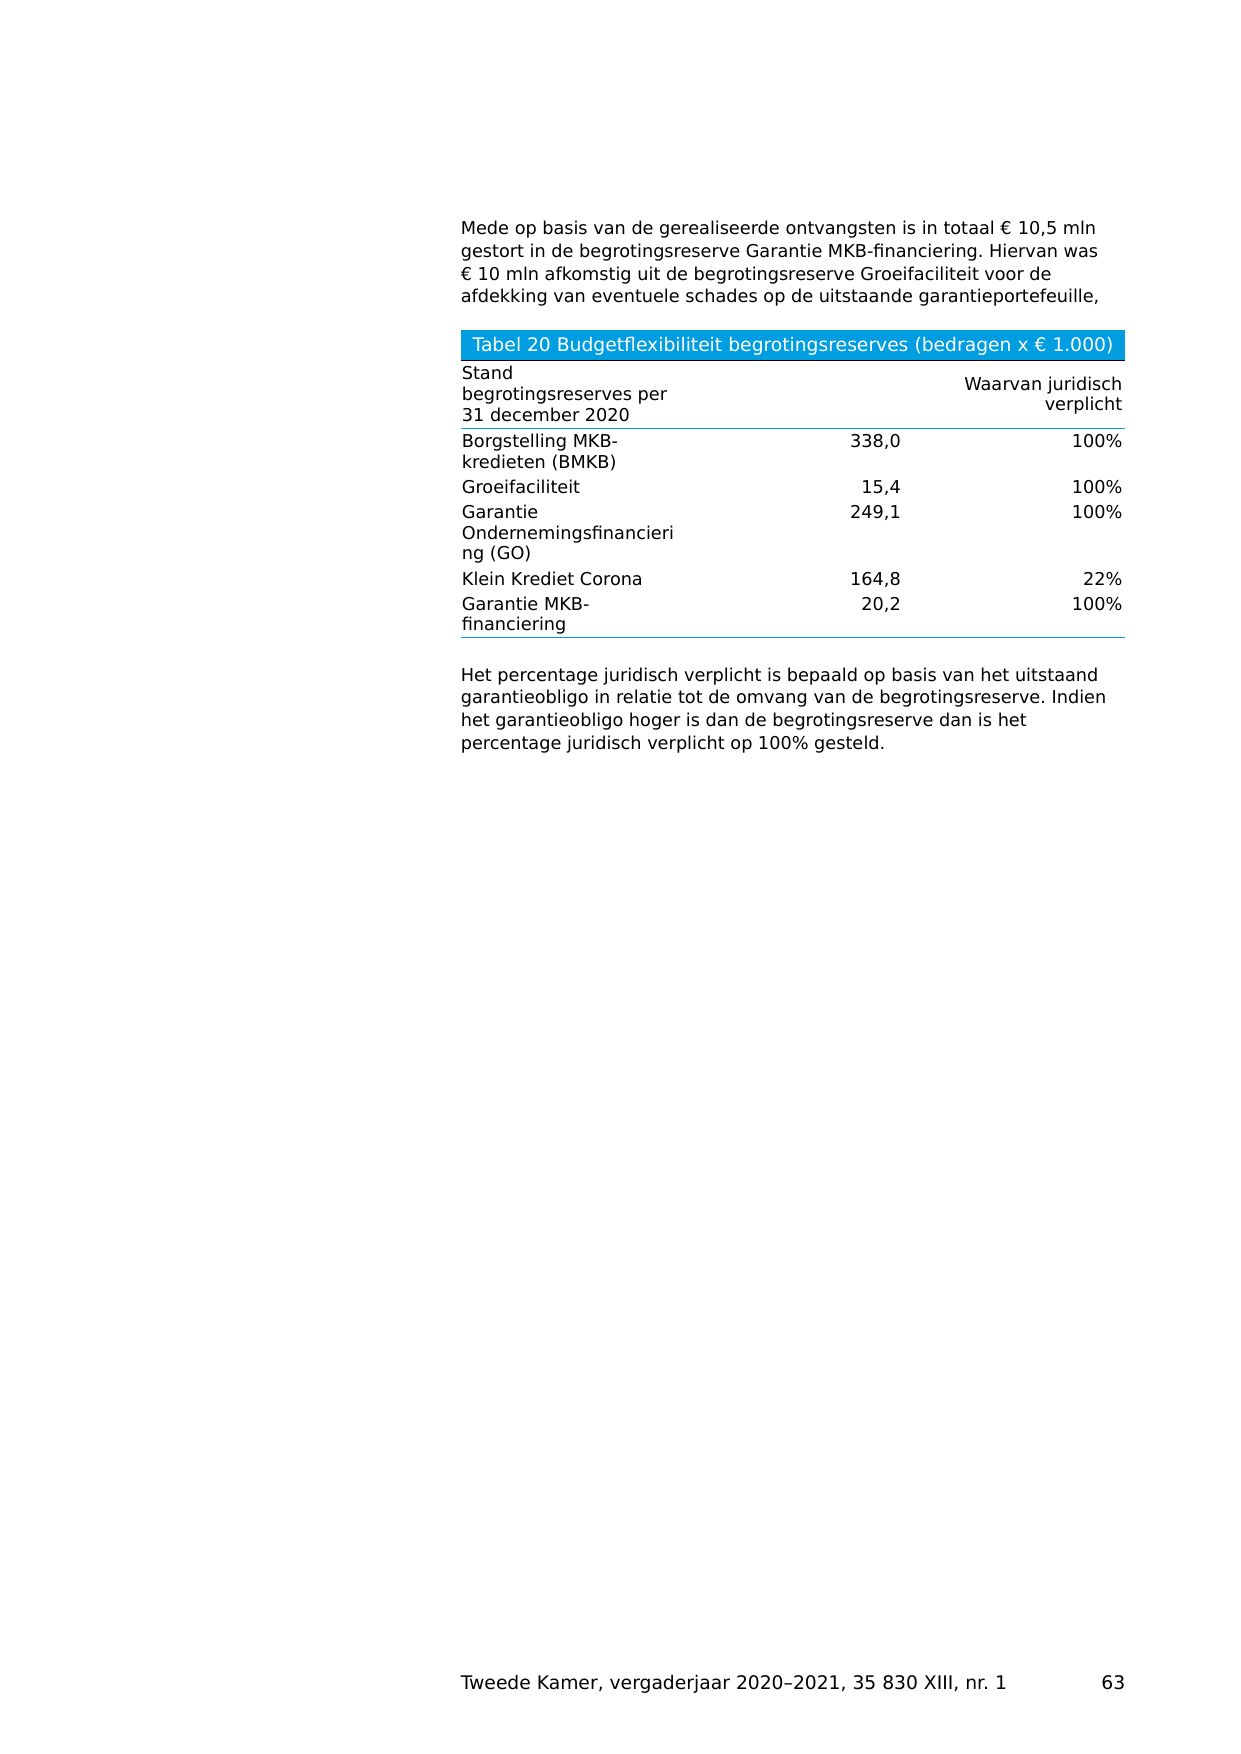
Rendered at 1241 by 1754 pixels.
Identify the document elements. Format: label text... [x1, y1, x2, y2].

table_cell Garantie Ondernemingsfinanciering (GO) [461, 500, 682, 566]
table_header Tabel 20 Budgetflexibiliteit begrotingsreserves (bedragen x € 1.000) [461, 330, 1125, 360]
table_cell 164,8 [682, 566, 903, 591]
table_cell Waarvan juridisch verplicht [904, 361, 1125, 428]
table_cell Groeifaciliteit [461, 475, 682, 500]
table_cell 249,1 [682, 500, 903, 566]
table_cell 22% [904, 566, 1125, 591]
table_cell Stand begrotingsreserves per 31 december 2020 [461, 361, 682, 428]
table_cell Borgstelling MKB-kredieten (BMKB) [461, 429, 682, 474]
table_cell 15,4 [682, 475, 903, 500]
table_cell 20,2 [682, 591, 903, 637]
text Mede op basis van de gerealiseerde ontvangsten is in totaal € 10,5 mln gestort in de begrotingsreserve Garantie MKB-financiering. Hiervan was € 10 mln afkomstig uit de begrotingsreserve Groeifaciliteit voor de afdekking van eventuele schades op de uitstaande garantieportefeuille, [461, 216, 1125, 307]
table_cell Klein Krediet Corona [461, 566, 682, 591]
table_cell 100% [904, 500, 1125, 566]
table_cell [682, 361, 903, 428]
text Het percentage juridisch verplicht is bepaald op basis van het uitstaand garantieobligo in relatie tot de omvang van de begrotingsreserve. Indien het garantieobligo hoger is dan de begrotingsreserve dan is het percentage juridisch verplicht op 100% gesteld. [461, 663, 1125, 754]
table_cell 338,0 [682, 429, 903, 474]
table_cell 100% [904, 429, 1125, 474]
table_cell 100% [904, 475, 1125, 500]
table_cell 100% [904, 591, 1125, 637]
table_cell Garantie MKB-financiering [461, 591, 682, 637]
